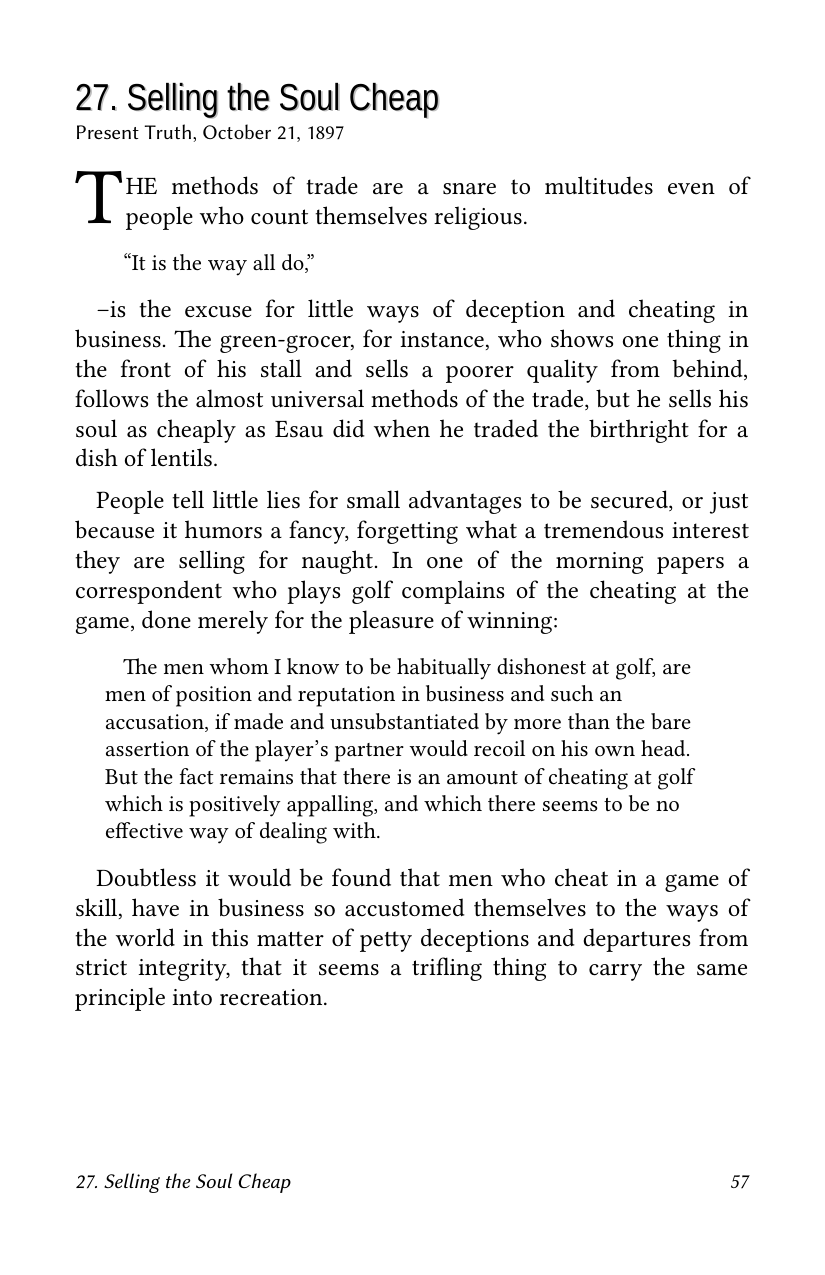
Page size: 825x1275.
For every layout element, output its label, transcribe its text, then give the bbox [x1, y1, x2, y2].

text “It is the way all do,” [105, 249, 720, 276]
text THE methods of trade are a snare to multitudes even of people who count themselves religious. [75, 172, 750, 230]
title Selling the Soul Cheap [75, 75, 750, 118]
text The men whom I know to be habitually dishonest at golf, are men of position and reputation in business and such an accusation, if made and unsubstantiated by more than the bare assertion of the player’s partner would recoil on his own head. But the fact remains that there is an amount of cheating at golf which is positively appalling, and which there seems to be no effective way of dealing with. [105, 654, 720, 844]
text Doubtless it would be found that men who cheat in a game of skill, have in business so accustomed themselves to the ways of the world in this matter of petty deceptions and departures from strict integrity, that it seems a trifling thing to carry the same principle into recreation. [75, 864, 750, 1012]
text –is the excuse for little ways of deception and cheating in business. The green-grocer, for instance, who shows one thing in the front of his stall and sells a poorer quality from behind, follows the almost universal methods of the trade, but he sells his soul as cheaply as Esau did when he traded the birthright for a dish of lentils. [75, 295, 750, 473]
text People tell little lies for small advantages to be secured, or just because it humors a fancy, forgetting what a tremendous interest they are selling for naught. In one of the morning papers a correspondent who plays golf complains of the cheating at the game, done merely for the pleasure of winning: [75, 486, 750, 634]
text Present Truth, October 21, 1897 [75, 121, 750, 145]
